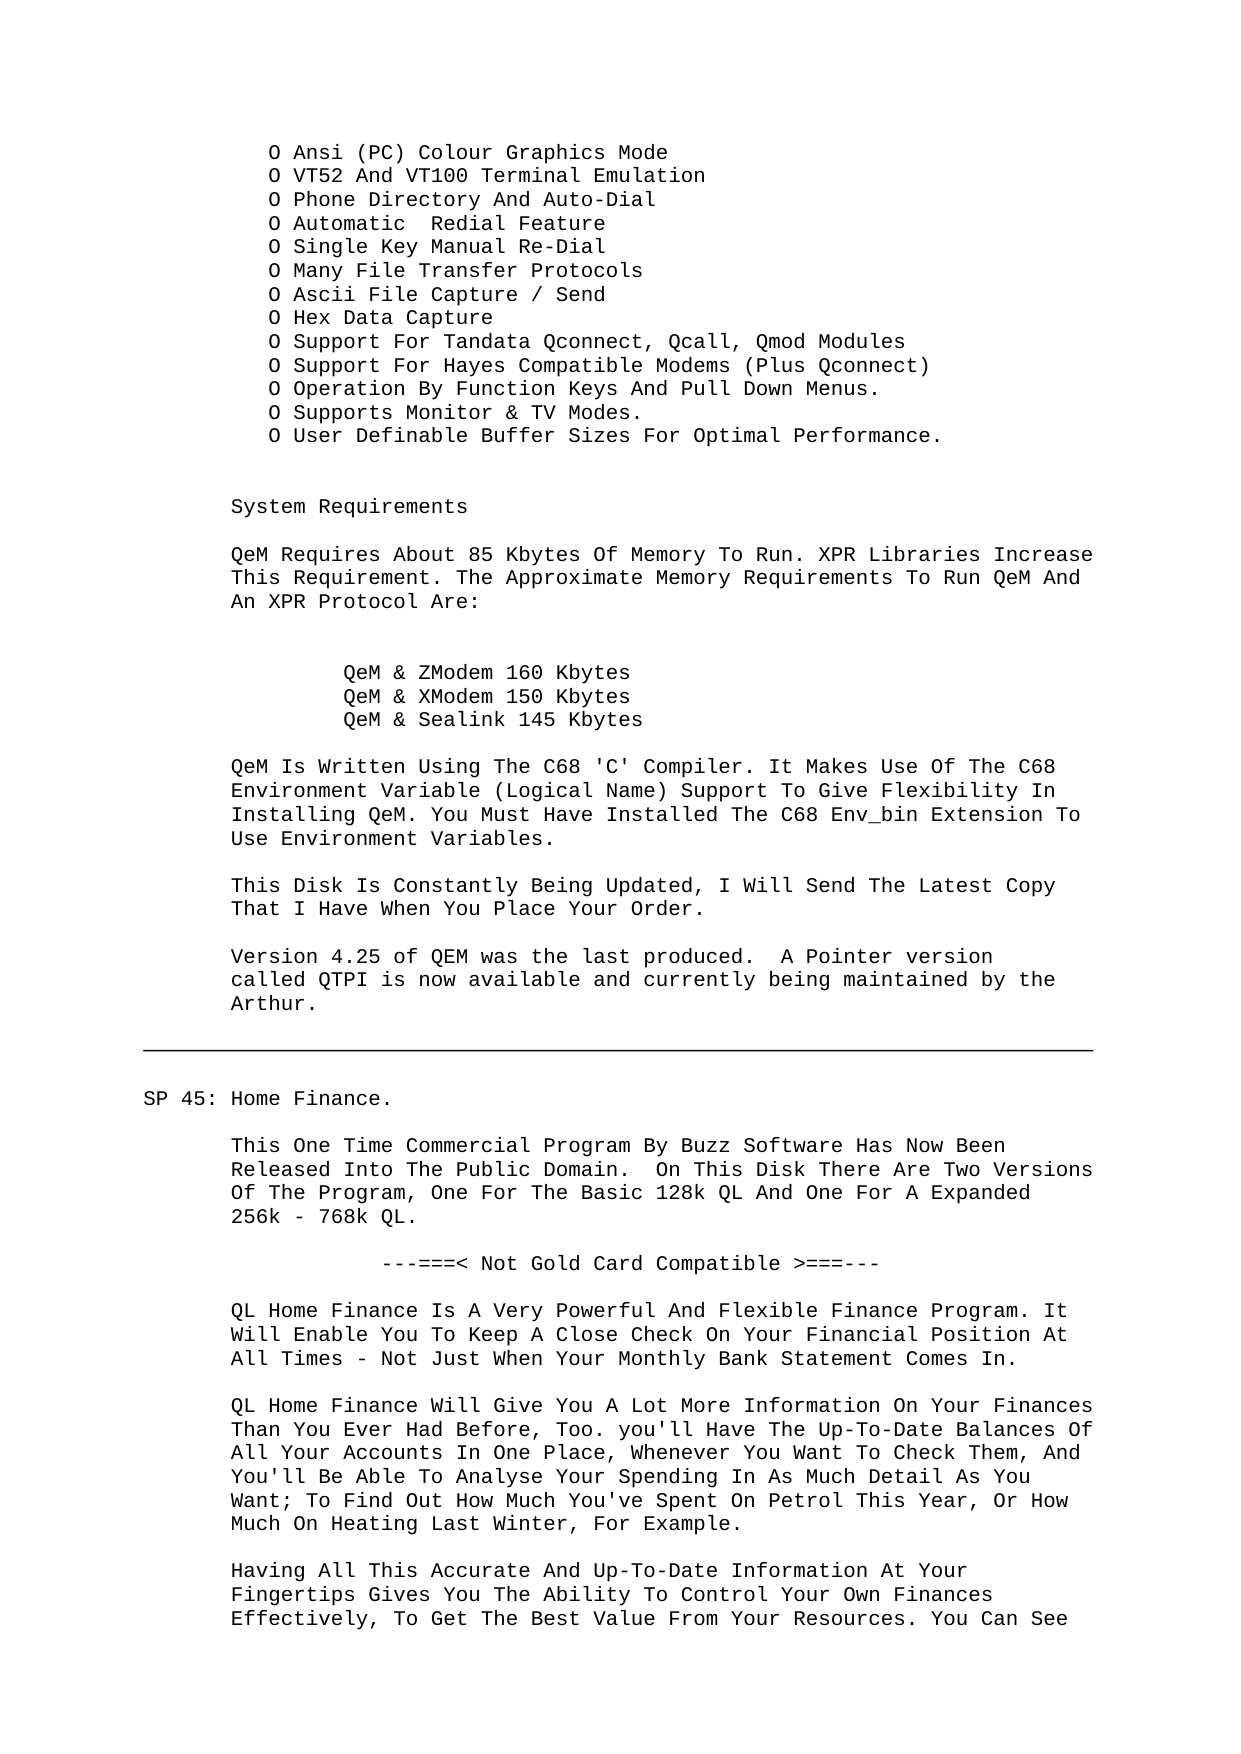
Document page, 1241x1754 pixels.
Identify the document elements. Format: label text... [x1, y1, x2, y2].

text QeM Requires About 85 Kbytes Of Memory To Run. XPR Libraries Increase [118, 544, 1122, 567]
text O Hex Data Capture [118, 307, 1122, 331]
text SP 45: Home Finance. [118, 1088, 1122, 1111]
text QL Home Finance Will Give You A Lot More Information On Your Finances [118, 1395, 1122, 1419]
text Version 4.25 of QEM was the last produced. A Pointer version [118, 946, 1122, 969]
text Effectively, To Get The Best Value From Your Resources. You Can See [118, 1608, 1122, 1631]
text Of The Program, One For The Basic 128k QL And One For A Expanded [118, 1182, 1122, 1206]
text Want; To Find Out How Much You've Spent On Petrol This Year, Or How [118, 1489, 1122, 1513]
text An XPR Protocol Are: [118, 591, 1122, 615]
text Than You Ever Had Before, Too. you'll Have The Up-To-Date Balances Of [118, 1419, 1122, 1442]
text ---===< Not Gold Card Compatible >===--- [118, 1253, 1122, 1277]
text O VT52 And VT100 Terminal Emulation [118, 165, 1122, 189]
text QeM & XModem 150 Kbytes [118, 686, 1122, 709]
text O Supports Monitor & TV Modes. [118, 402, 1122, 426]
text QeM & Sealink 145 Kbytes [118, 709, 1122, 733]
text 256k - 768k QL. [118, 1206, 1122, 1229]
text O Operation By Function Keys And Pull Down Menus. [118, 378, 1122, 402]
text O Many File Transfer Protocols [118, 260, 1122, 284]
text Environment Variable (Logical Name) Support To Give Flexibility In [118, 780, 1122, 804]
text Installing QeM. You Must Have Installed The C68 Env_bin Extension To [118, 804, 1122, 827]
text Arthur. [118, 993, 1122, 1017]
text O Ansi (PC) Colour Graphics Mode [118, 142, 1122, 165]
text That I Have When You Place Your Order. [118, 898, 1122, 922]
text Use Environment Variables. [118, 827, 1122, 851]
text Released Into The Public Domain. On This Disk There Are Two Versions [118, 1158, 1122, 1182]
text O Ascii File Capture / Send [118, 284, 1122, 307]
text Fingertips Gives You The Ability To Control Your Own Finances [118, 1584, 1122, 1608]
text All Times - Not Just When Your Monthly Bank Statement Comes In. [118, 1348, 1122, 1371]
text You'll Be Able To Analyse Your Spending In As Much Detail As You [118, 1466, 1122, 1489]
text All Your Accounts In One Place, Whenever You Want To Check Them, And [118, 1442, 1122, 1466]
text Having All This Accurate And Up-To-Date Information At Your [118, 1561, 1122, 1584]
text QeM & ZModem 160 Kbytes [118, 662, 1122, 686]
text Much On Heating Last Winter, For Example. [118, 1513, 1122, 1537]
text O Support For Hayes Compatible Modems (Plus Qconnect) [118, 354, 1122, 378]
text O Support For Tandata Qconnect, Qcall, Qmod Modules [118, 331, 1122, 354]
text This One Time Commercial Program By Buzz Software Has Now Been [118, 1135, 1122, 1158]
text This Requirement. The Approximate Memory Requirements To Run QeM And [118, 567, 1122, 591]
text QeM Is Written Using The C68 'C' Compiler. It Makes Use Of The C68 [118, 757, 1122, 780]
text QL Home Finance Is A Very Powerful And Flexible Finance Program. It [118, 1300, 1122, 1324]
text System Requirements [118, 496, 1122, 520]
text O Single Key Manual Re-Dial [118, 236, 1122, 260]
text Will Enable You To Keep A Close Check On Your Financial Position At [118, 1324, 1122, 1348]
text O User Definable Buffer Sizes For Optimal Performance. [118, 426, 1122, 449]
text called QTPI is now available and currently being maintained by the [118, 969, 1122, 993]
text O Phone Directory And Auto-Dial [118, 189, 1122, 213]
text O Automatic Redial Feature [118, 213, 1122, 236]
text ──────────────────────────────────────────────────────────────────────────── [118, 1040, 1122, 1064]
text This Disk Is Constantly Being Updated, I Will Send The Latest Copy [118, 875, 1122, 898]
